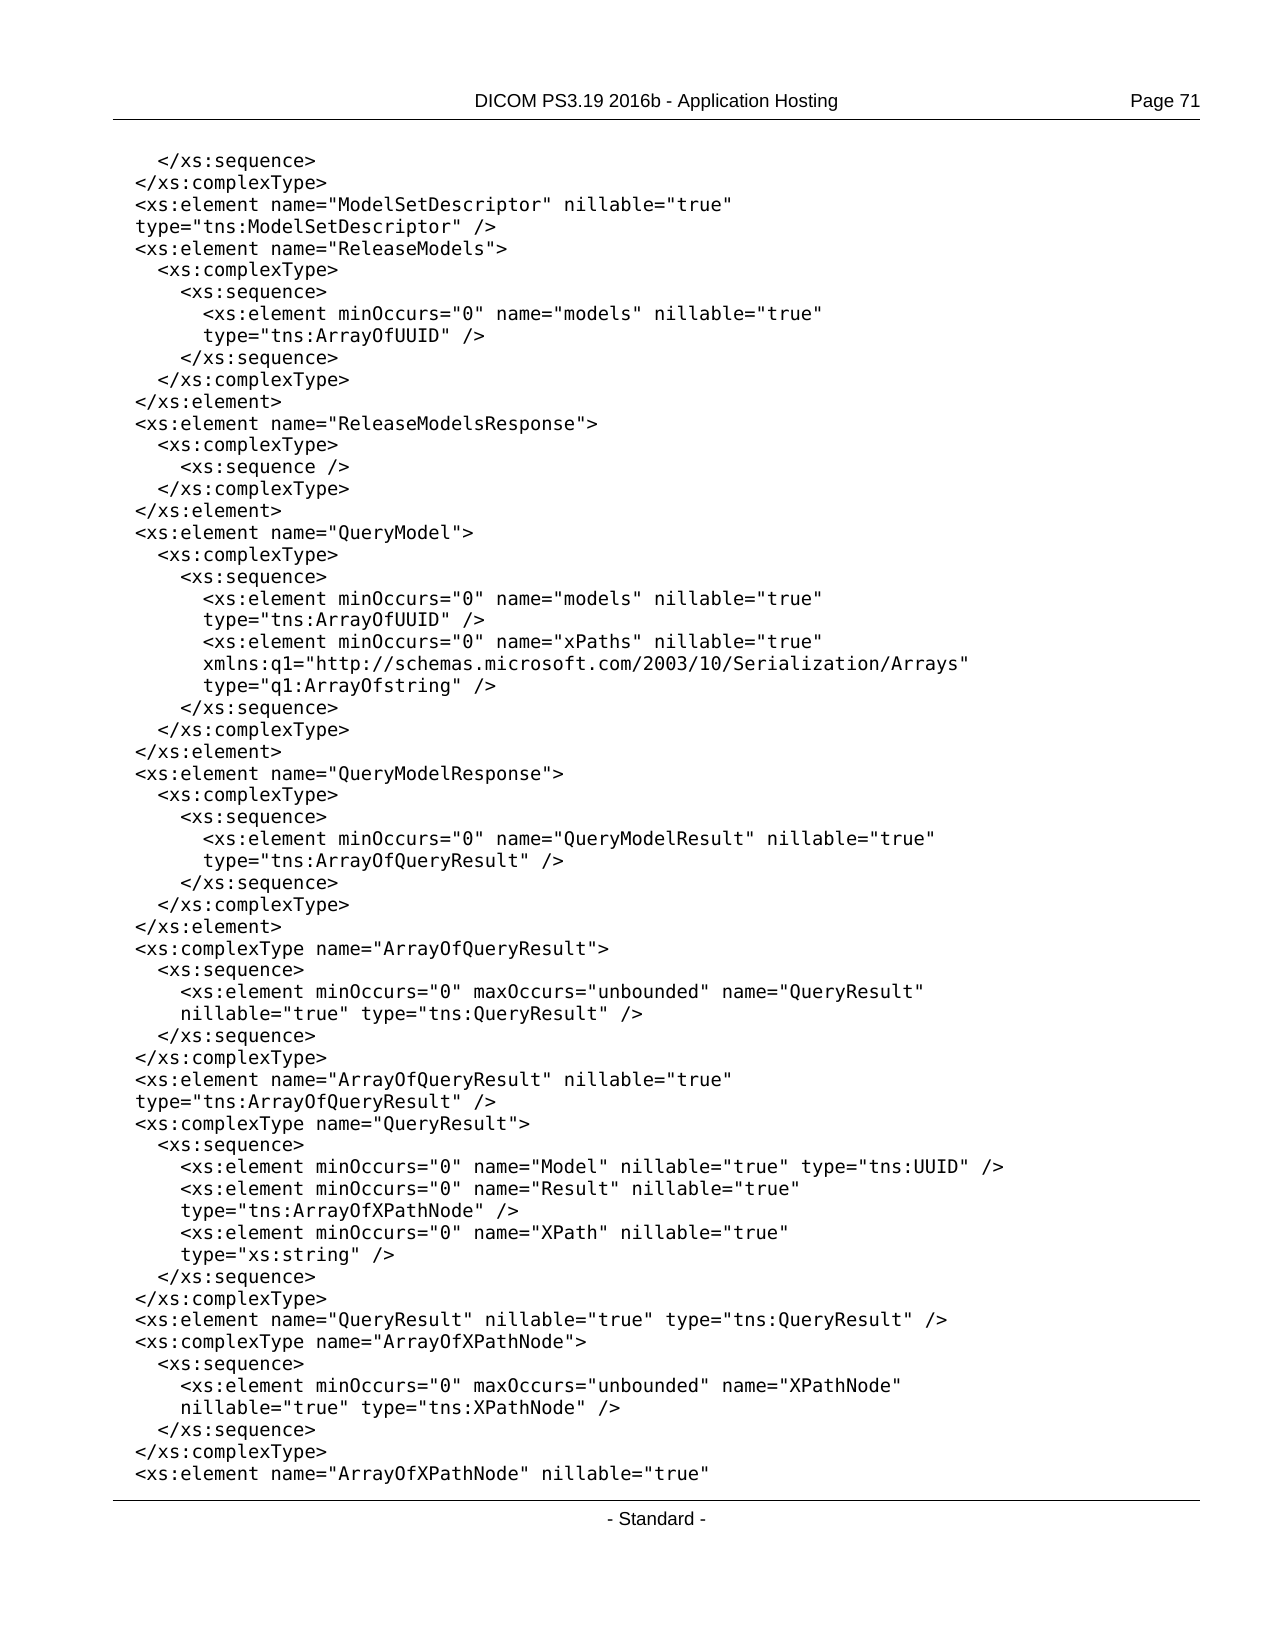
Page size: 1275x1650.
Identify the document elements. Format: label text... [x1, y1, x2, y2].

text </xs:sequence> </xs:complexType> <xs:element name="ModelSetDescriptor" nillable="true" type="tns:ModelSetDescriptor" /> <xs:element name="ReleaseModels"> <xs:complexType> <xs:sequence> <xs:element minOccurs="0" name="models" nillable="true" type="tns:ArrayOfUUID" /> </xs:sequence> </xs:complexType> </xs:element> <xs:element name="ReleaseModelsResponse"> <xs:complexType> <xs:sequence /> </xs:complexType> </xs:element> <xs:element name="QueryModel"> <xs:complexType> <xs:sequence> <xs:element minOccurs="0" name="models" nillable="true" type="tns:ArrayOfUUID" /> <xs:element minOccurs="0" name="xPaths" nillable="true" xmlns:q1="http://schemas.microsoft.com/2003/10/Serialization/Arrays" type="q1:ArrayOfstring" /> </xs:sequence> </xs:complexType> </xs:element> <xs:element name="QueryModelResponse"> <xs:complexType> <xs:sequence> <xs:element minOccurs="0" name="QueryModelResult" nillable="true" type="tns:ArrayOfQueryResult" /> </xs:sequence> </xs:complexType> </xs:element> <xs:complexType name="ArrayOfQueryResult"> <xs:sequence> <xs:element minOccurs="0" maxOccurs="unbounded" name="QueryResult" nillable="true" type="tns:QueryResult" /> </xs:sequence> </xs:complexType> <xs:element name="ArrayOfQueryResult" nillable="true" type="tns:ArrayOfQueryResult" /> <xs:complexType name="QueryResult"> <xs:sequence> <xs:element minOccurs="0" name="Model" nillable="true" type="tns:UUID" /> <xs:element minOccurs="0" name="Result" nillable="true" type="tns:ArrayOfXPathNode" /> <xs:element minOccurs="0" name="XPath" nillable="true" type="xs:string" /> </xs:sequence> </xs:complexType> <xs:element name="QueryResult" nillable="true" type="tns:QueryResult" /> <xs:complexType name="ArrayOfXPathNode"> <xs:sequence> <xs:element minOccurs="0" maxOccurs="unbounded" name="XPathNode" nillable="true" type="tns:XPathNode" /> </xs:sequence> </xs:complexType> <xs:element name="ArrayOfXPathNode" nillable="true" [112, 150, 1200, 1484]
